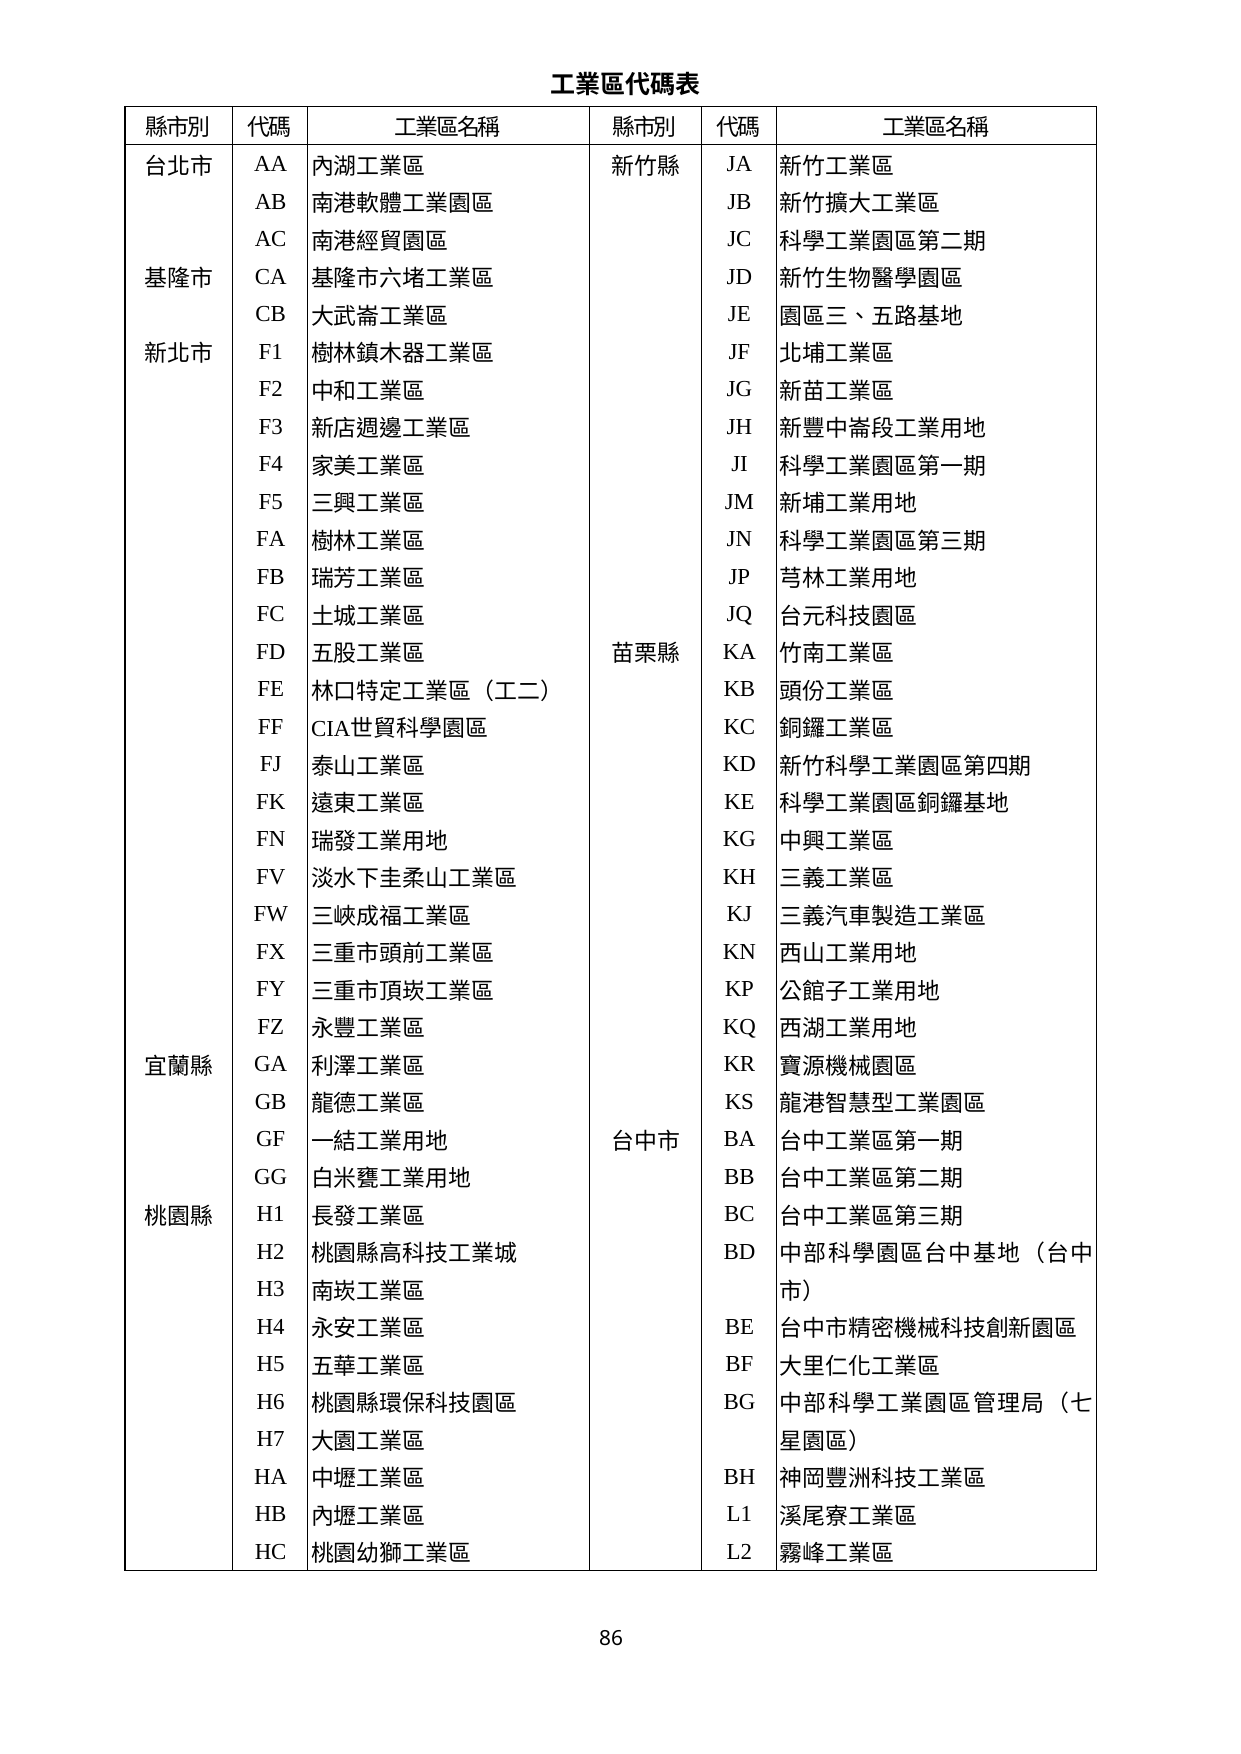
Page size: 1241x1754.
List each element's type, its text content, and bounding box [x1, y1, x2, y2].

text 工業區代碼表 [198, 64, 1053, 102]
table_cell 內湖工業區 南港軟體工業園區 南港經貿園區 基隆市六堵工業區 大武崙工業區 樹林鎮木器工業區 中和工業區 新店週邊工業區 家美工業區 三興工業區 樹林工業區 瑞芳工業區 土城工業區 五股工業區 林口特定工業區（工二） CIA世貿科學園區 泰山工業區 遠東工業區 瑞發工業用地 淡水下圭柔山工業區 三峽成福工業區 三重市頭前工業區 三重市頂崁工業區 永豐工業區 利澤工業區 龍德工業區 一結工業用地 白米甕工業用地 長發工業區 桃園縣高科技工業城 南崁工業區 永安工業區 五華工業區 桃園縣環保科技園區 大園工業區 中壢工業區 內壢工業區 桃園幼獅工業區 [308, 145, 589, 1570]
table_header 代碼 [233, 107, 307, 144]
table_header 縣市別 [590, 107, 701, 144]
table_header 縣市別 [126, 107, 232, 144]
table_header 代碼 [702, 107, 776, 144]
table_cell 台北市 基隆市 新北市 宜蘭縣 桃園縣 [126, 145, 232, 1570]
table_header 工業區名稱 [777, 107, 1096, 144]
table_header 工業區名稱 [308, 107, 589, 144]
table_cell 新竹縣 苗栗縣 台中市 [590, 145, 701, 1570]
table_cell JA JB JC JD JE JF JG JH JI JM JN JP JQ KA KB KC KD KE KG KH KJ KN KP KQ KR KS BA BB BC BD BE BF BG BH L1 L2 [702, 145, 776, 1570]
table_cell 新竹工業區 新竹擴大工業區 科學工業園區第二期 新竹生物醫學園區 園區三、五路基地 北埔工業區 新苗工業區 新豐中崙段工業用地 科學工業園區第一期 新埔工業用地 科學工業園區第三期 芎林工業用地 台元科技園區 竹南工業區 頭份工業區 銅鑼工業區 新竹科學工業園區第四期 科學工業園區銅鑼基地 中興工業區 三義工業區 三義汽車製造工業區 西山工業用地 公館子工業用地 西湖工業用地 寶源機械園區 龍港智慧型工業園區 台中工業區第一期 台中工業區第二期 台中工業區第三期 中部科學園區台中基地（台中市） 台中市精密機械科技創新園區 大里仁化工業區 中部科學工業園區管理局（七星園區） 神岡豐洲科技工業區 溪尾寮工業區 霧峰工業區 [777, 145, 1096, 1570]
table_cell AA AB AC CA CB F1 F2 F3 F4 F5 FA FB FC FD FE FF FJ FK FN FV FW FX FY FZ GA GB GF GG H1 H2 H3 H4 H5 H6 H7 HA HB HC [233, 145, 307, 1570]
